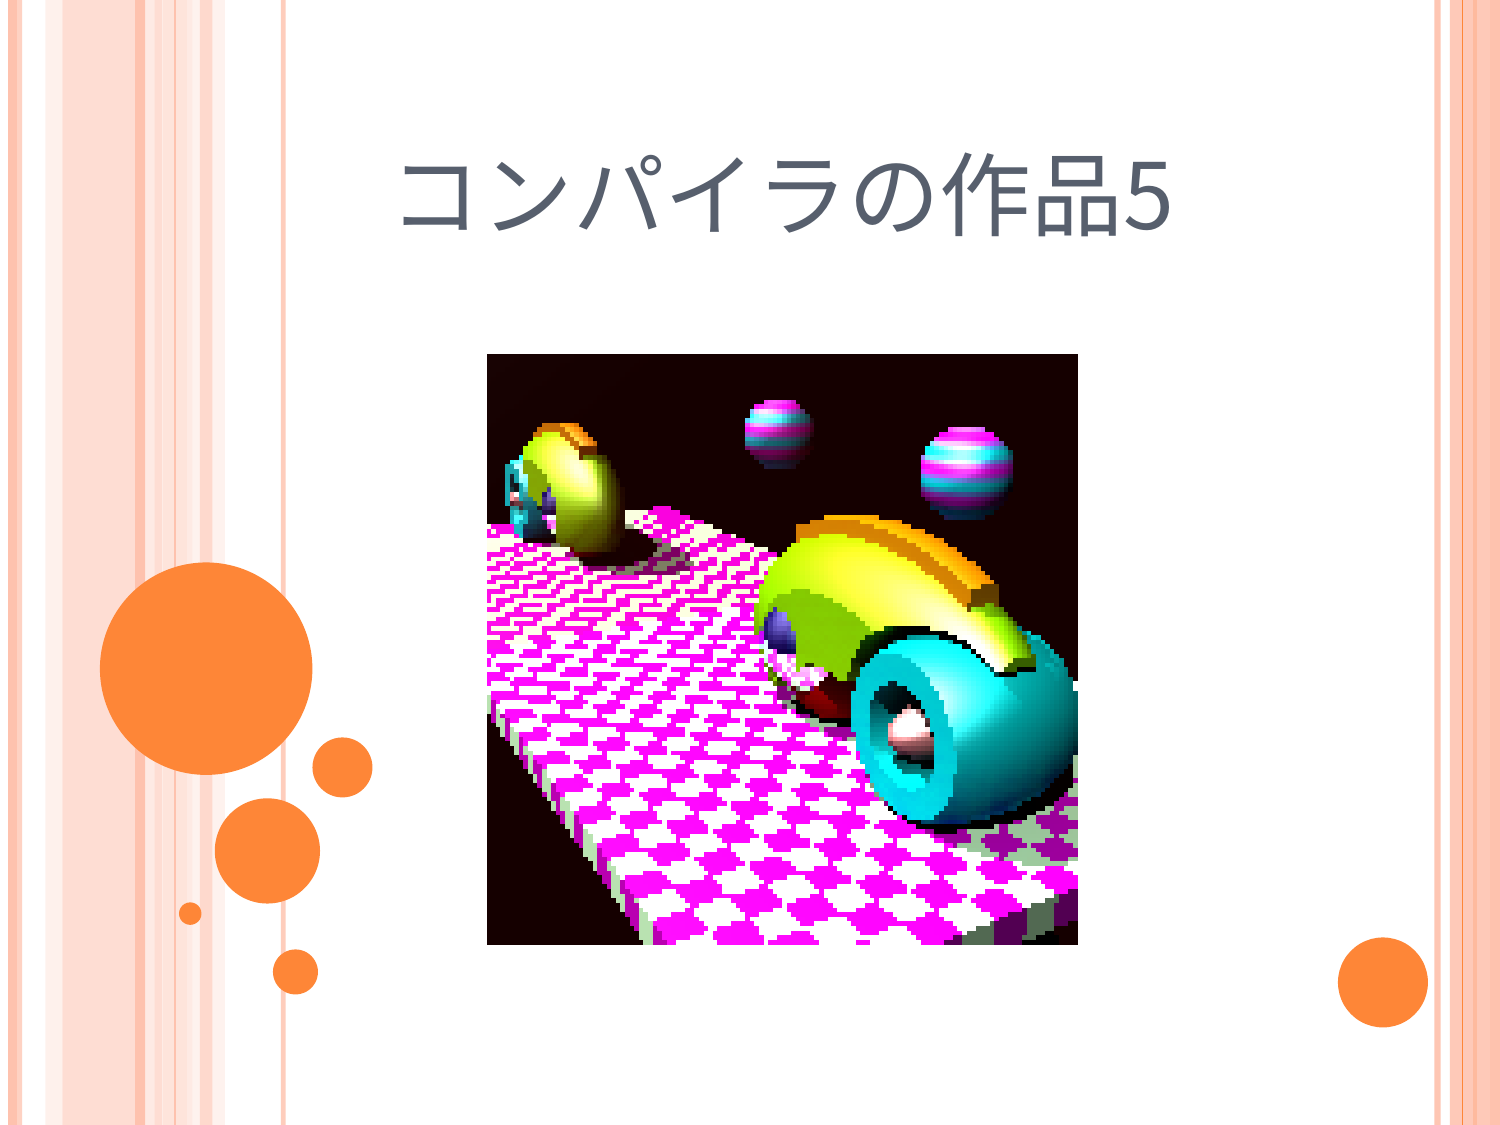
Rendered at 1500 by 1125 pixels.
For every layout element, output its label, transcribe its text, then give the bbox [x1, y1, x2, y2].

title コンパイラの作品5 [375, 90, 1388, 296]
picture [487, 354, 1078, 945]
